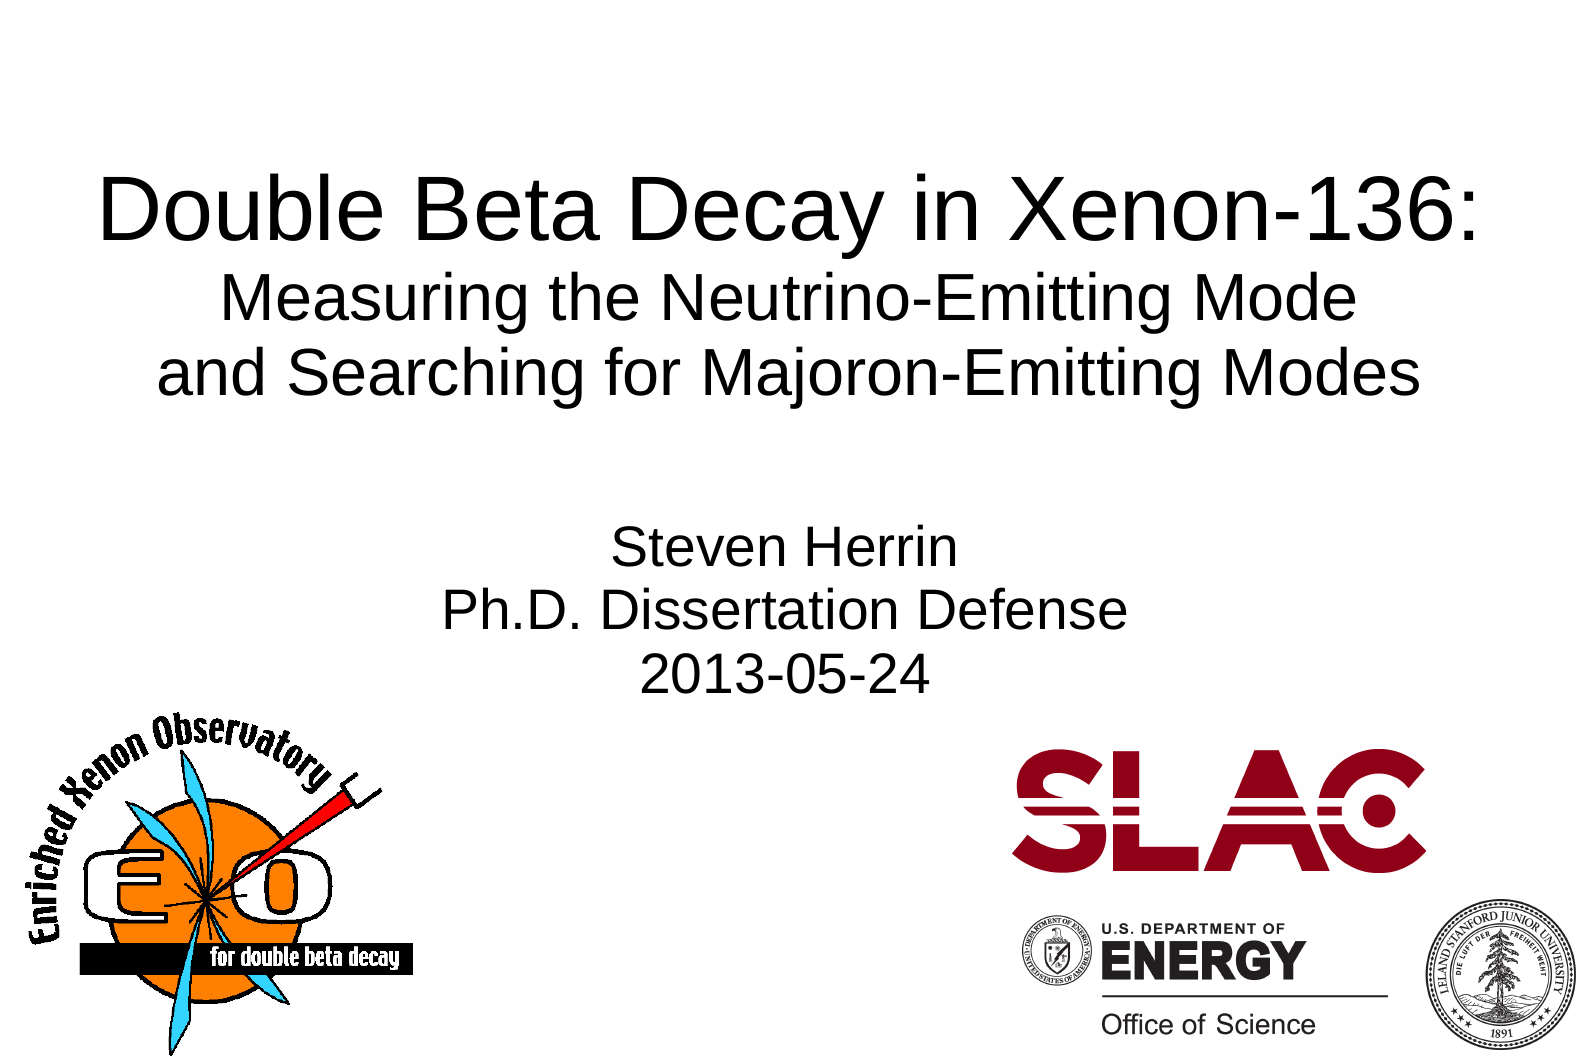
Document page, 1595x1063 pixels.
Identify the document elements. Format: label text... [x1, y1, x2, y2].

chart [25, 712, 413, 1056]
title Double Beta Decay in Xenon-136: Measuring the Neutrino-Emitting Mode and Searching for Majoron-Emitting Modes [79, 49, 1501, 518]
subtitle Steven Herrin Ph.D. Dissertation Defense 2013-05-24 [75, 507, 1496, 713]
picture [1012, 749, 1426, 873]
picture [1022, 899, 1576, 1051]
